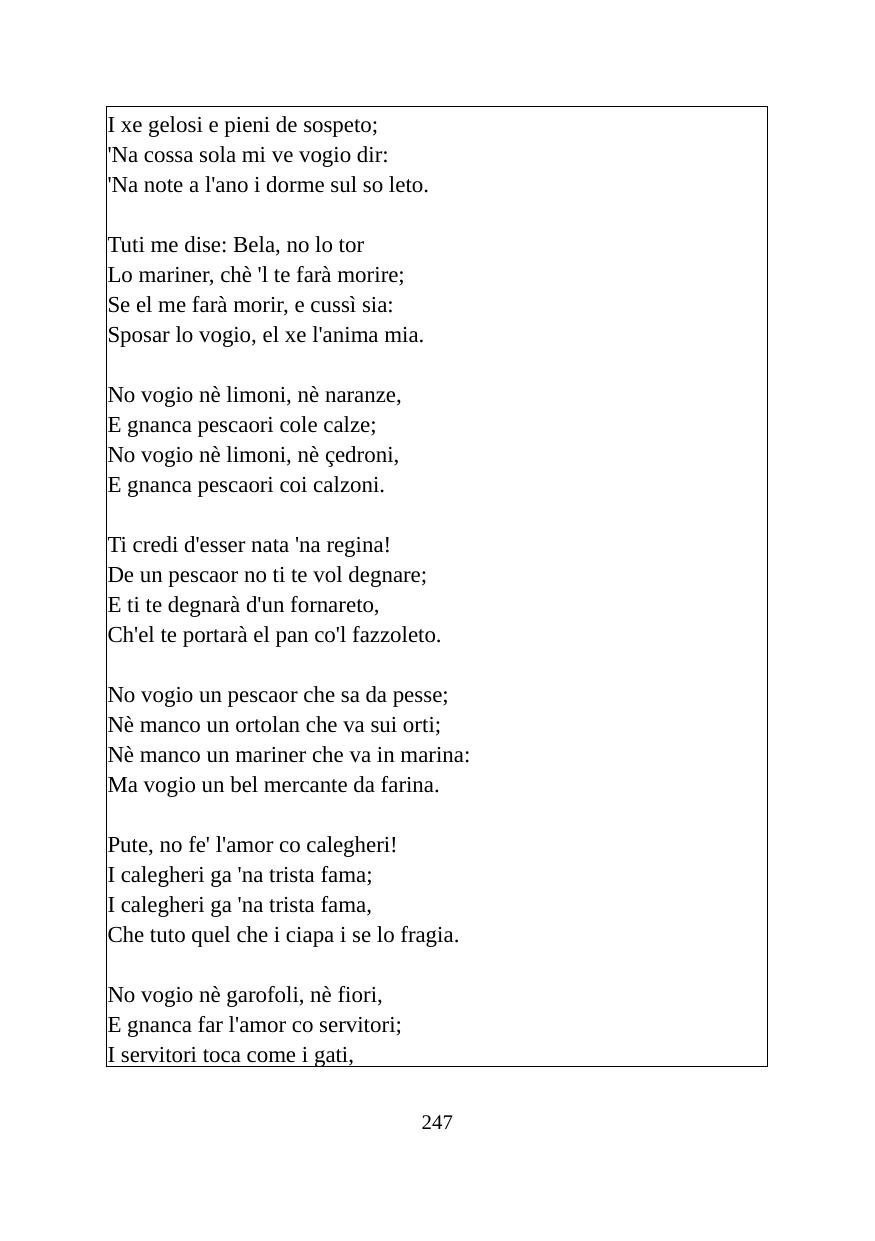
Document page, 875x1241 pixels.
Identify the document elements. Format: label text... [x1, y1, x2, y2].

text I xe gelosi e pieni de sospeto; 'Na cossa sola mi ve vogio dir: 'Na note a l'ano i dorme sul so leto. Tuti me dise: Bela, no lo tor Lo mariner, chè 'l te farà morire; Se el me farà morir, e cussì sia: Sposar lo vogio, el xe l'anima mia. No vogio nè limoni, nè naranze, E gnanca pescaori cole calze; No vogio nè limoni, nè çedroni, E gnanca pescaori coi calzoni. Ti credi d'esser nata 'na regina! De un pescaor no ti te vol degnare; E ti te degnarà d'un fornareto, Ch'el te portarà el pan co'l fazzoleto. No vogio un pescaor che sa da pesse; Nè manco un ortolan che va sui orti; Nè manco un mariner che va in marina: Ma vogio un bel mercante da farina. Pute, no fe' l'amor co calegheri! I calegheri ga 'na trista fama; I calegheri ga 'na trista fama, Che tuto quel che i ciapa i se lo fragia. No vogio nè garofoli, nè fiori, E gnanca far l'amor co servitori; I servitori toca come i gati, [107, 107, 767, 1066]
